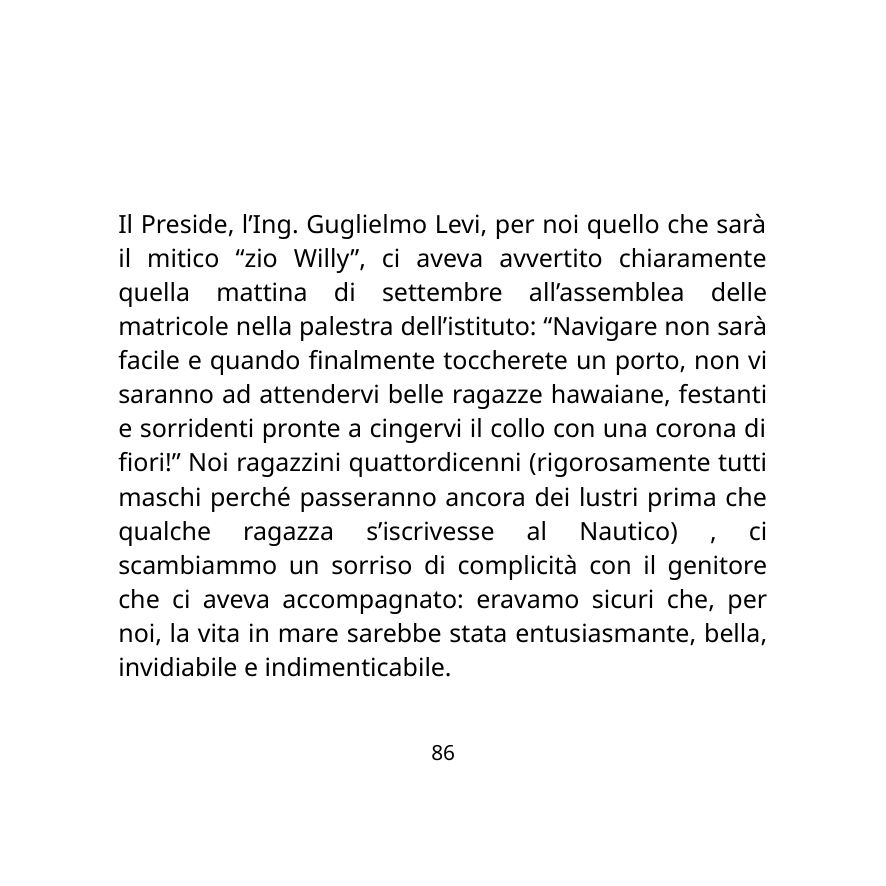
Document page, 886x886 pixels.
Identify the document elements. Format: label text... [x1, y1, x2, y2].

text Il Preside, l’Ing. Guglielmo Levi, per noi quello che sarà il mitico “zio Willy”, ci aveva avvertito chiaramente quella mattina di settembre all’assemblea delle matricole nella palestra dell’istituto: “Navigare non sarà facile e quando finalmente toccherete un porto, non vi saranno ad attendervi belle ragazze hawaiane, festanti e sorridenti pronte a cingervi il collo con una corona di fiori!” Noi ragazzini quattordicenni (rigorosamente tutti maschi perché passeranno ancora dei lustri prima che qualche ragazza s’iscrivesse al Nautico) , ci scambiammo un sorriso di complicità con il genitore che ci aveva accompagnato: eravamo sicuri che, per noi, la vita in mare sarebbe stata entusiasmante, bella, invidiabile e indimenticabile. [118, 207, 768, 683]
